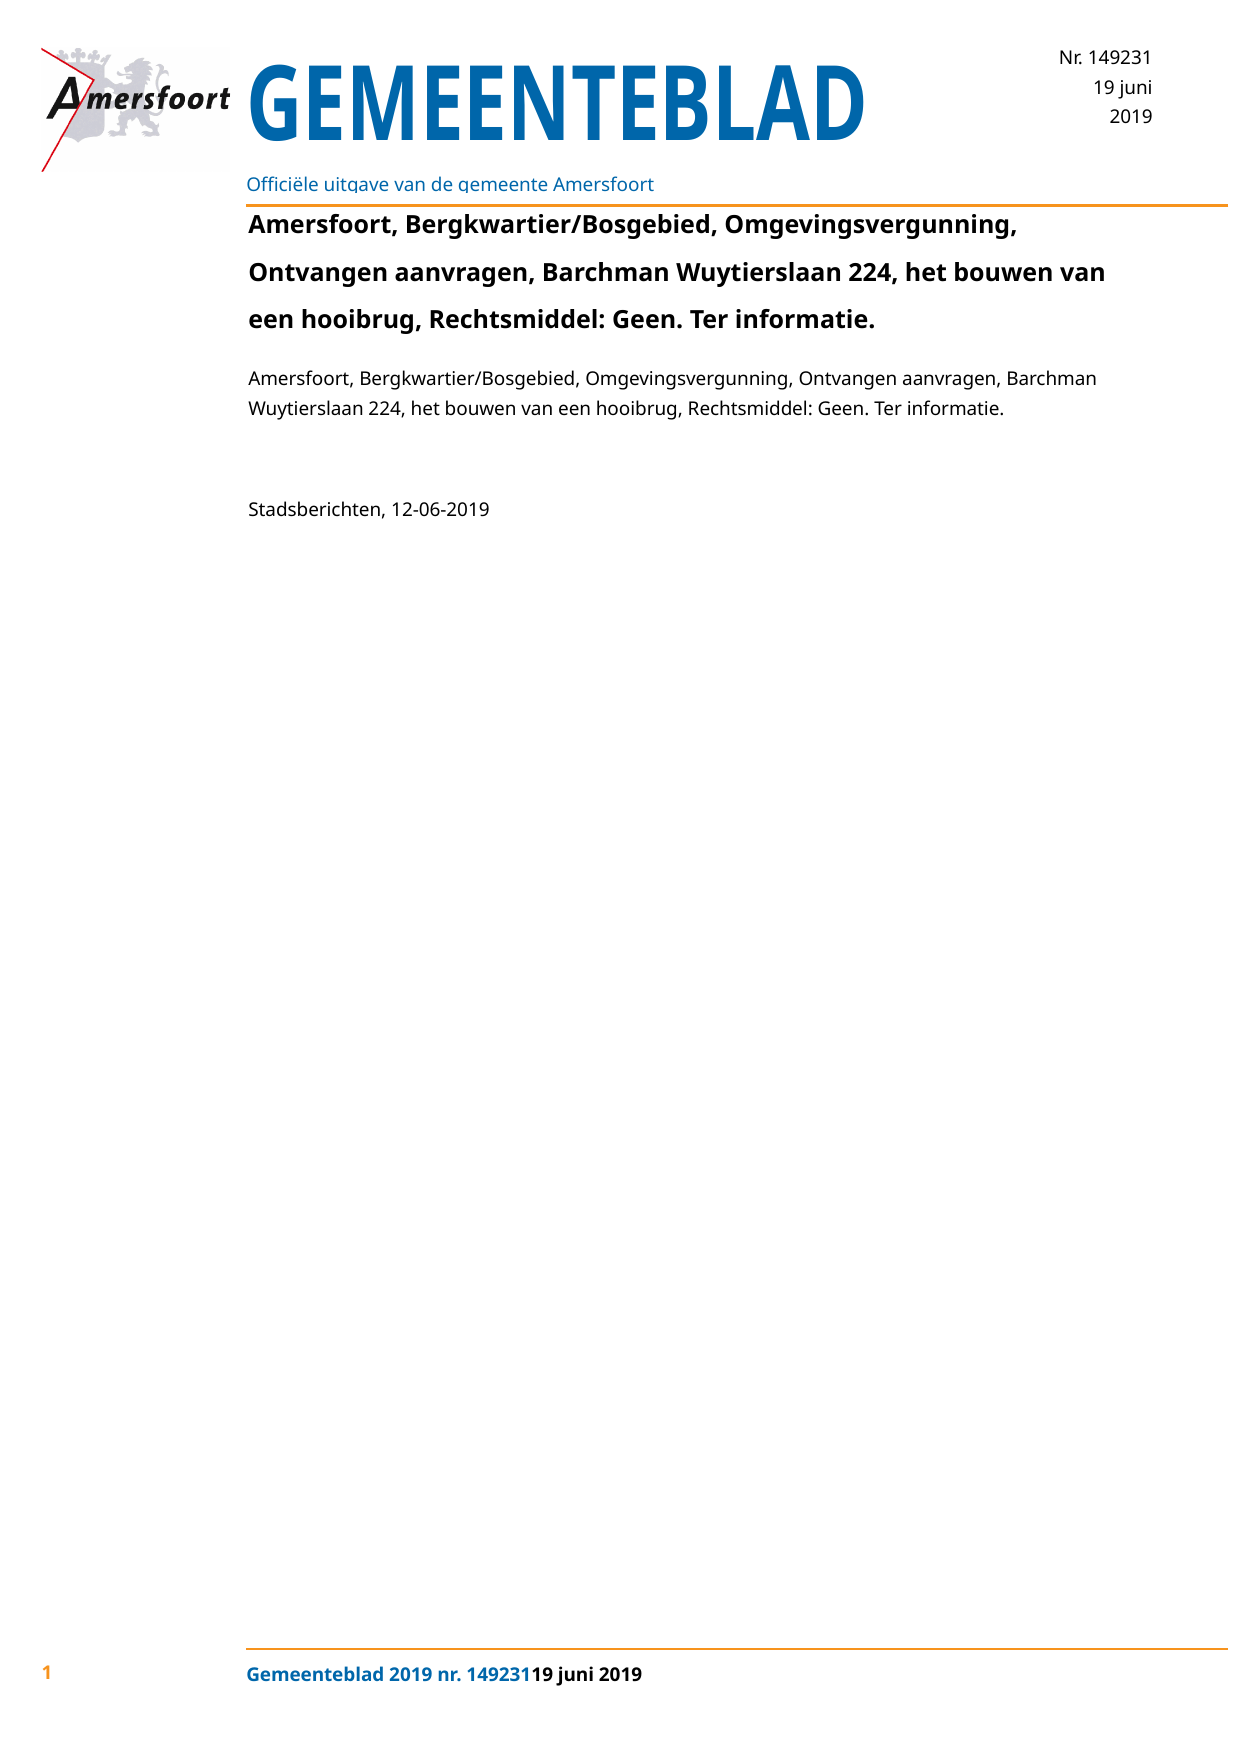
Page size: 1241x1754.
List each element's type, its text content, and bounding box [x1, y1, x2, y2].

text Amersfoort, Bergkwartier/Bosgebied, Omgevingsvergunning, Ontvangen aanvragen, Barchman Wuytierslaan 224, het bouwen van een hooibrug, Rechtsmiddel: Geen. Ter informatie. [248, 207, 1152, 336]
picture [41, 47, 231, 172]
text Amersfoort, Bergkwartier/Bosgebied, Omgevingsvergunning, Ontvangen aanvragen, Barchman Wuytierslaan 224, het bouwen van een hooibrug, Rechtsmiddel: Geen. Ter informatie. [248, 366, 1152, 421]
text Stadsberichten, 12-06-2019 [248, 496, 1152, 522]
